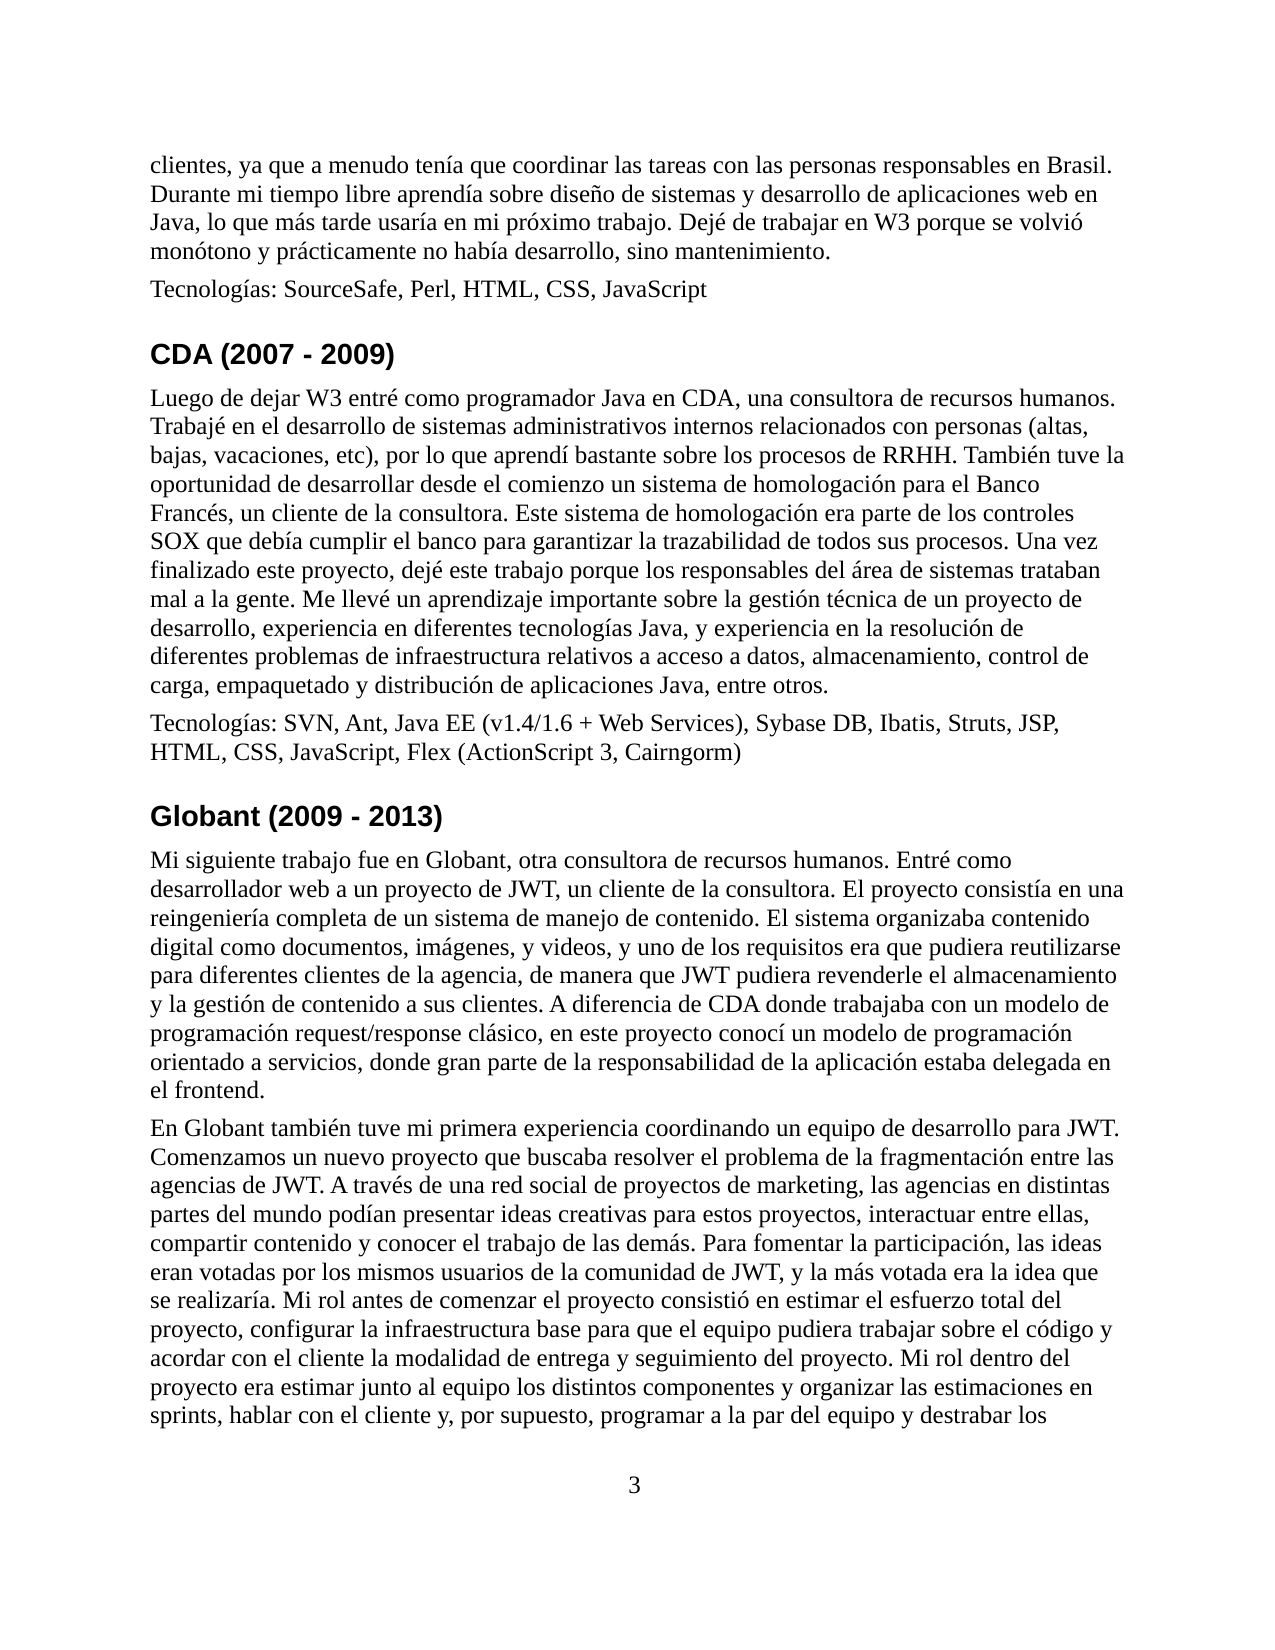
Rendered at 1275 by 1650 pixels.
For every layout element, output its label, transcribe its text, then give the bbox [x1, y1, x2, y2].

text En Globant también tuve mi primera experiencia coordinando un equipo de desarrollo para JWT. Comenzamos un nuevo proyecto que buscaba resolver el problema de la fragmentación entre las agencias de JWT. A través de una red social de proyectos de marketing, las agencias en distintas partes del mundo podían presentar ideas creativas para estos proyectos, interactuar entre ellas, compartir contenido y conocer el trabajo de las demás. Para fomentar la participación, las ideas eran votadas por los mismos usuarios de la comunidad de JWT, y la más votada era la idea que se realizaría. Mi rol antes de comenzar el proyecto consistió en estimar el esfuerzo total del proyecto, configurar la infraestructura base para que el equipo pudiera trabajar sobre el código y acordar con el cliente la modalidad de entrega y seguimiento del proyecto. Mi rol dentro del proyecto era estimar junto al equipo los distintos componentes y organizar las estimaciones en sprints, hablar con el cliente y, por supuesto, programar a la par del equipo y destrabar los [150, 1113, 1125, 1429]
text Luego de dejar W3 entré como programador Java en CDA, una consultora de recursos humanos. Trabajé en el desarrollo de sistemas administrativos internos relacionados con personas (altas, bajas, vacaciones, etc), por lo que aprendí bastante sobre los procesos de RRHH. También tuve la oportunidad de desarrollar desde el comienzo un sistema de homologación para el Banco Francés, un cliente de la consultora. Este sistema de homologación era parte de los controles SOX que debía cumplir el banco para garantizar la trazabilidad de todos sus procesos. Una vez finalizado este proyecto, dejé este trabajo porque los responsables del área de sistemas trataban mal a la gente. Me llevé un aprendizaje importante sobre la gestión técnica de un proyecto de desarrollo, experiencia en diferentes tecnologías Java, y experiencia en la resolución de diferentes problemas de infraestructura relativos a acceso a datos, almacenamiento, control de carga, empaquetado y distribución de aplicaciones Java, entre otros. [150, 383, 1125, 699]
text Tecnologías: SVN, Ant, Java EE (v1.4/1.6 + Web Services), Sybase DB, Ibatis, Struts, JSP, HTML, CSS, JavaScript, Flex (ActionScript 3, Cairngorm) [150, 708, 1125, 765]
subtitle Globant (2009 - 2013) [150, 799, 1125, 833]
text Mi siguiente trabajo fue en Globant, otra consultora de recursos humanos. Entré como desarrollador web a un proyecto de JWT, un cliente de la consultora. El proyecto consistía en una reingeniería completa de un sistema de manejo de contenido. El sistema organizaba contenido digital como documentos, imágenes, y videos, y uno de los requisitos era que pudiera reutilizarse para diferentes clientes de la agencia, de manera que JWT pudiera revenderle el almacenamiento y la gestión de contenido a sus clientes. A diferencia de CDA donde trabajaba con un modelo de programación request/response clásico, en este proyecto conocí un modelo de programación orientado a servicios, donde gran parte de la responsabilidad de la aplicación estaba delegada en el frontend. [150, 845, 1125, 1104]
text Tecnologías: SourceSafe, Perl, HTML, CSS, JavaScript [150, 274, 1125, 303]
text clientes, ya que a menudo tenía que coordinar las tareas con las personas responsables en Brasil. Durante mi tiempo libre aprendía sobre diseño de sistemas y desarrollo de aplicaciones web en Java, lo que más tarde usaría en mi próximo trabajo. Dejé de trabajar en W3 porque se volvió monótono y prácticamente no había desarrollo, sino mantenimiento. [150, 150, 1125, 265]
subtitle CDA (2007 - 2009) [150, 337, 1125, 370]
